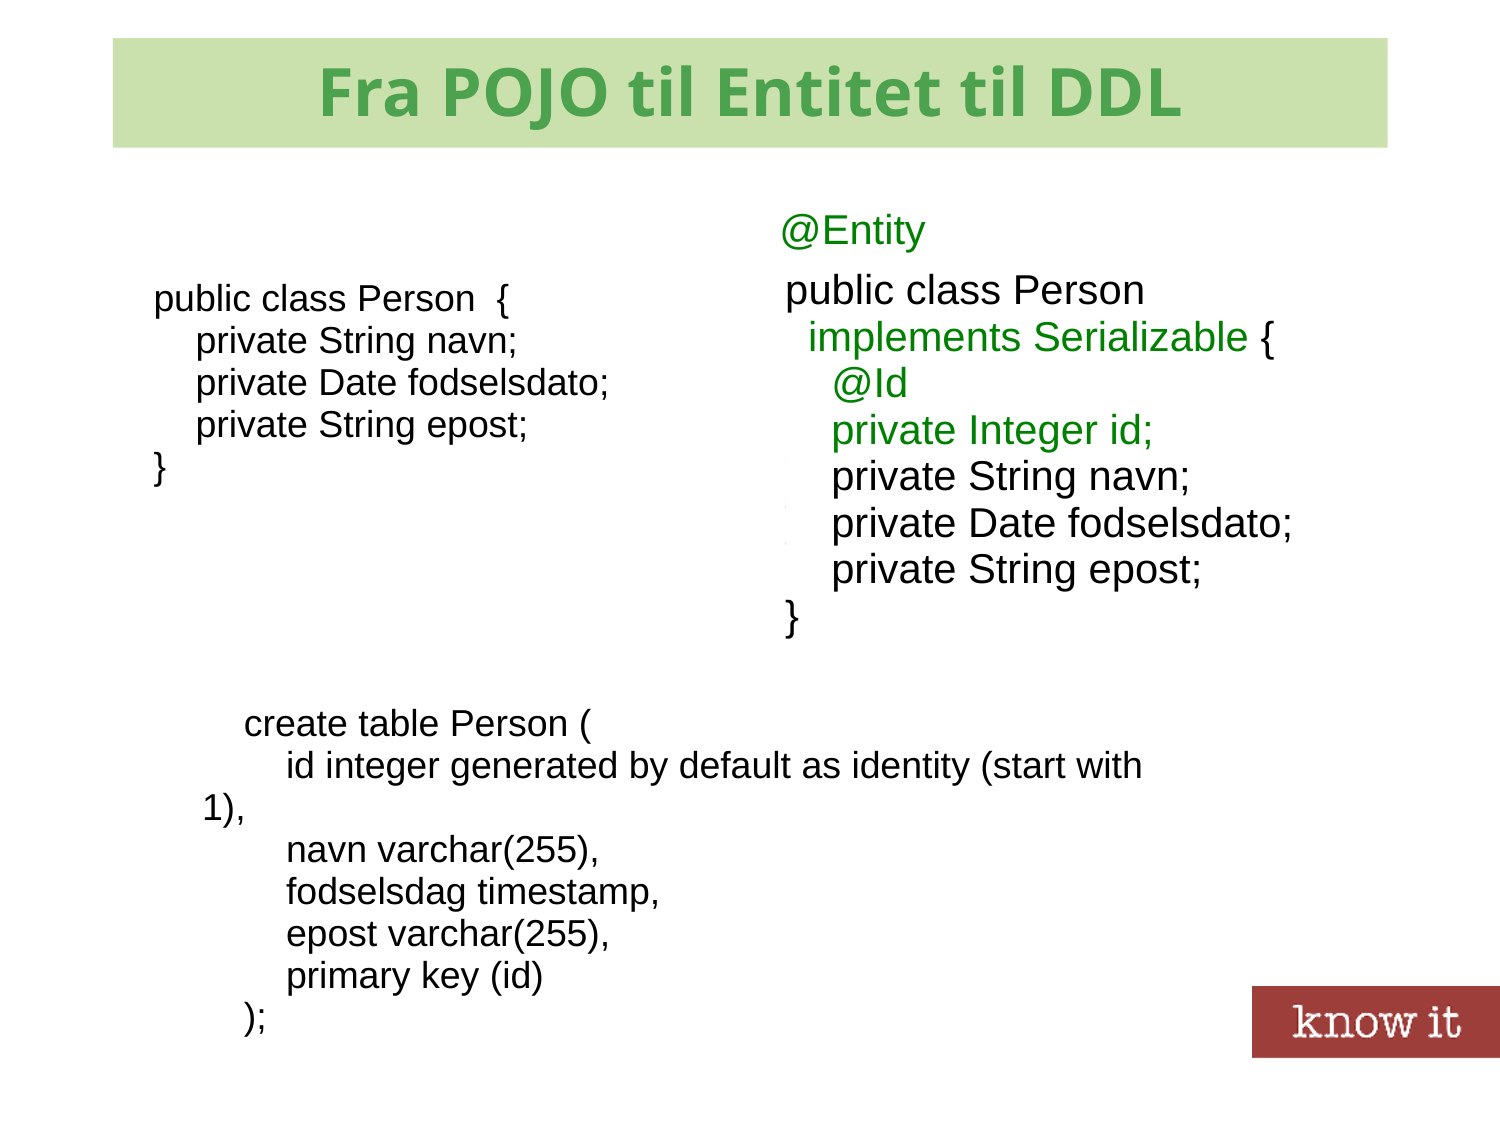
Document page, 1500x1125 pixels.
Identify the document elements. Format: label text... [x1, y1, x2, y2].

text_box public class Person { private String navn; private Date fodselsdato; private String epost; } [153, 277, 785, 488]
text_box Fra POJO til Entitet til DDL [112, 38, 1388, 148]
text_box public class Person implements Serializable { @Id private Integer id; private String navn; private Date fodselsdato; private String epost; } [785, 265, 1418, 640]
text_box create table Person ( id integer generated by default as identity (start with 1), navn varchar(255), fodselsdag timestamp, epost varchar(255), primary key (id) ); [187, 694, 1211, 1004]
picture [1252, 986, 1500, 1058]
text_box @Entity [779, 206, 1412, 254]
